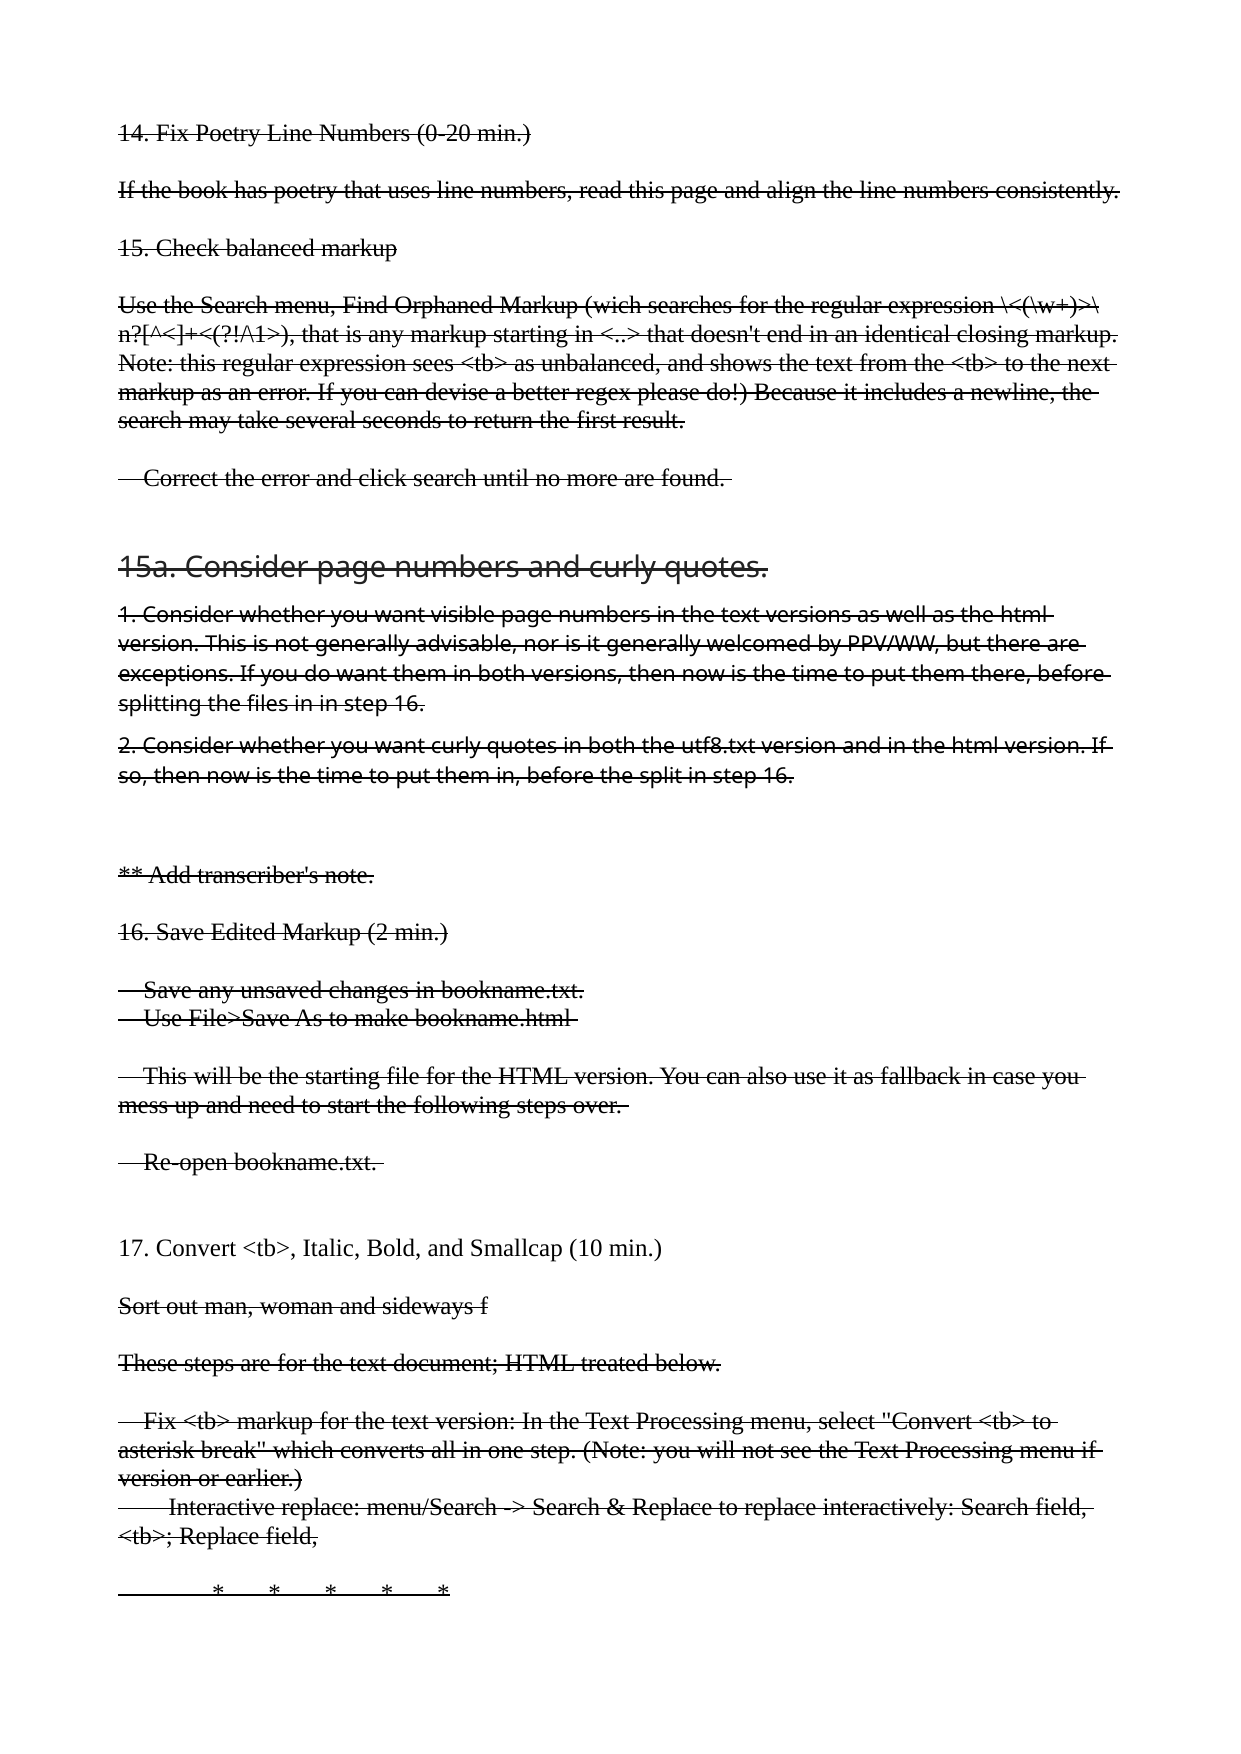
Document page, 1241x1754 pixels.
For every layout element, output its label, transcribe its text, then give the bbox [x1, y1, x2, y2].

text 17. Convert <tb>, Italic, Bold, and Smallcap (10 min.) [118, 1233, 1122, 1262]
text Use File>Save As to make bookname.html [118, 1003, 1122, 1032]
text Fix <tb> markup for the text version: In the Text Processing menu, select "Convert <tb> to asterisk break" which converts all in one step. (Note: you will not see the Text Processing menu if version or earlier.) [118, 1406, 1122, 1492]
text 16. Save Edited Markup (2 min.) [118, 917, 1122, 946]
subtitle 15a. Consider page numbers and curly quotes. [118, 546, 1122, 586]
text Correct the error and click search until no more are found. [118, 463, 1122, 492]
text 1. Consider whether you want visible page numbers in the text versions as well as the html version. This is not generally advisable, nor is it generally welcomed by PPV/WW, but there are exceptions. If you do want them in both versions, then now is the time to put them there, before splitting the files in in step 16. [118, 598, 1122, 718]
text 2. Consider whether you want curly quotes in both the utf8.txt version and in the html version. If so, then now is the time to put them in, before the split in step 16. [118, 730, 1122, 790]
text 15. Check balanced markup [118, 233, 1122, 262]
text * * * * * [118, 1578, 1122, 1607]
text This will be the starting file for the HTML version. You can also use it as fallback in case you mess up and need to start the following steps over. [118, 1061, 1122, 1118]
text Save any unsaved changes in bookname.txt. [118, 975, 1122, 1003]
text Use the Search menu, Find Orphaned Markup (wich searches for the regular expression \<(\w+)>\n?[^<]+<(?!/\1>), that is any markup starting in <..> that doesn't end in an identical closing markup. Note: this regular expression sees <tb> as unbalanced, and shows the text from the <tb> to the next markup as an error. If you can devise a better regex please do!) Because it includes a newline, the search may take several seconds to return the first result. [118, 291, 1122, 434]
text ** Add transcriber's note. [118, 860, 1122, 888]
text These steps are for the text document; HTML treated below. [118, 1348, 1122, 1377]
text Re-open bookname.txt. [118, 1147, 1122, 1176]
text Interactive replace: menu/Search -> Search & Replace to replace interactively: Search field, <tb>; Replace field, [118, 1492, 1122, 1550]
text 14. Fix Poetry Line Numbers (0-20 min.) [118, 118, 1122, 147]
text If the book has poetry that uses line numbers, read this page and align the line numbers consistently. [118, 176, 1122, 204]
text Sort out man, woman and sideways f [118, 1291, 1122, 1320]
